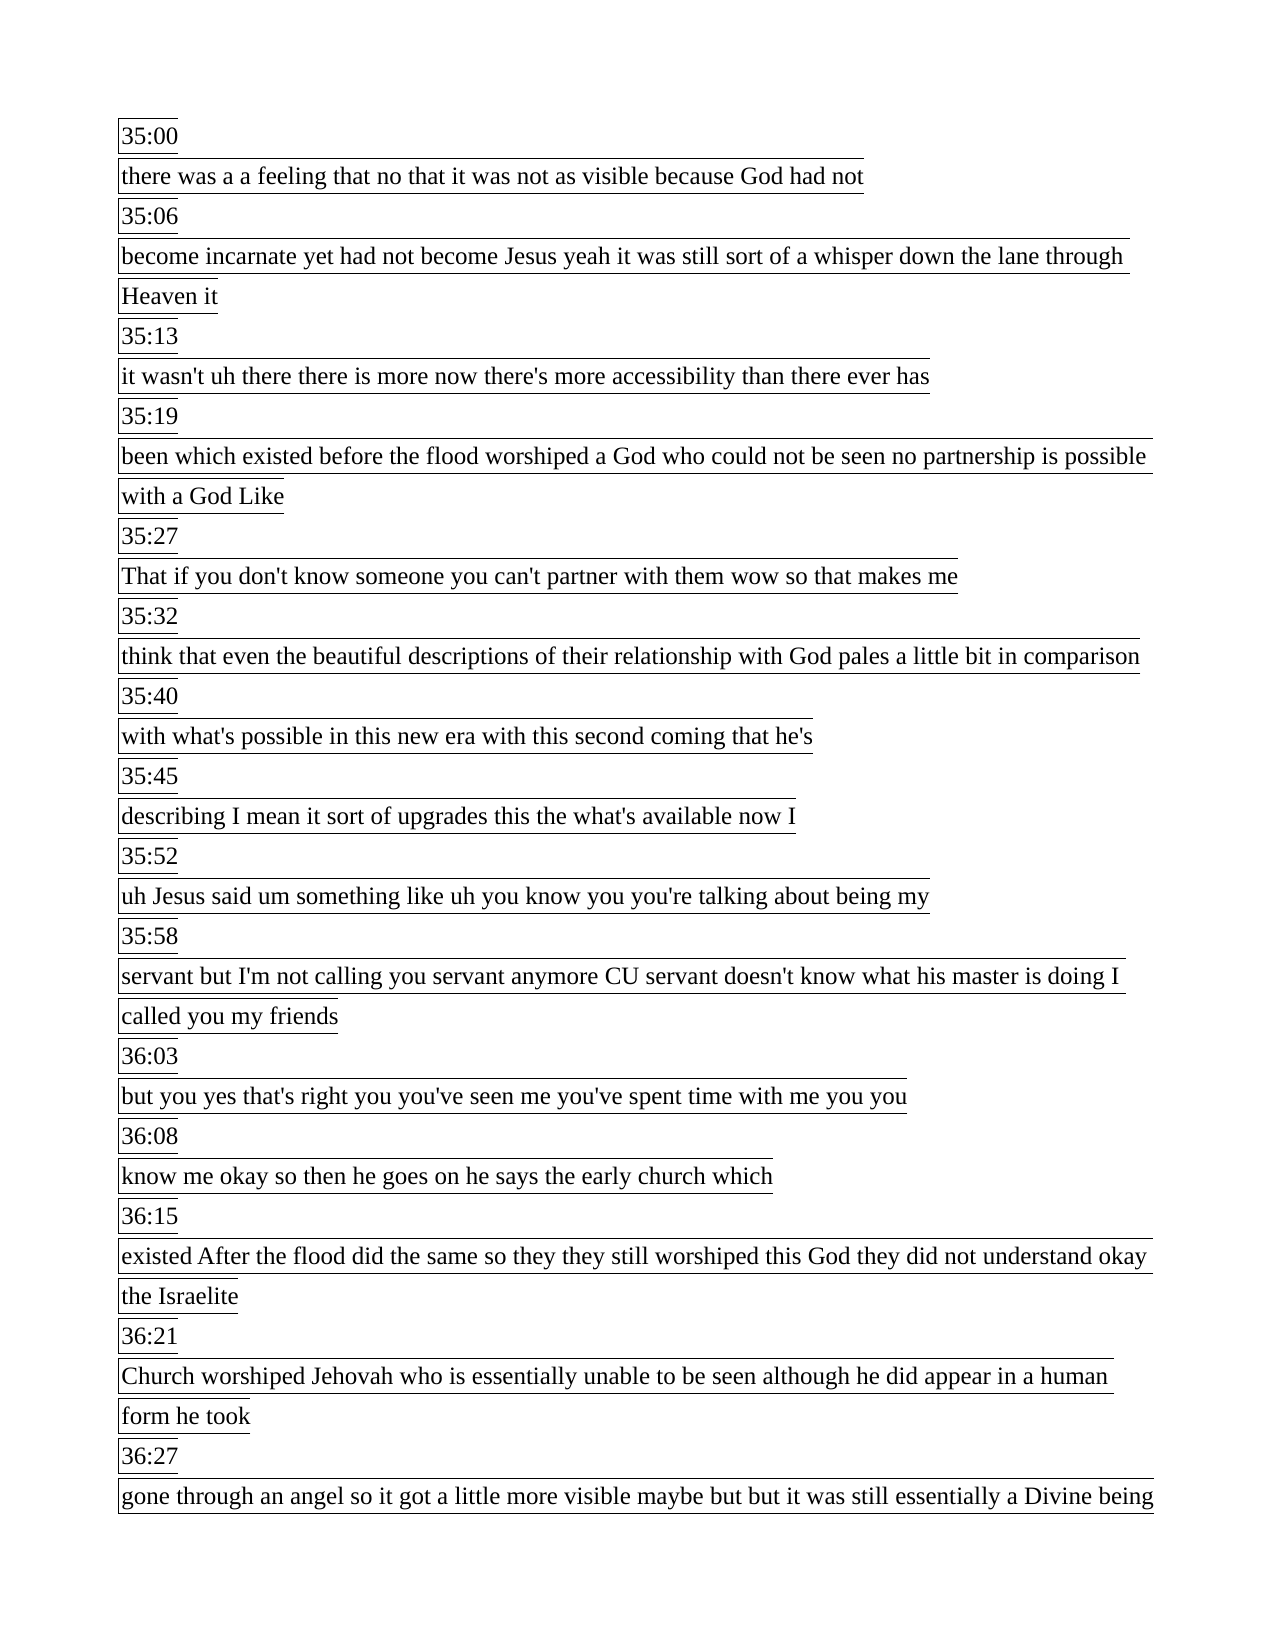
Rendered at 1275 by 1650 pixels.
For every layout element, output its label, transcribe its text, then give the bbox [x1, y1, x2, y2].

text 35:00 there was a a feeling that no that it was not as visible because God had not 35:06 become incarnate yet had not become Jesus yeah it was still sort of a whisper down the lane through Heaven it 35:13 it wasn't uh there there is more now there's more accessibility than there ever has 35:19 been which existed before the flood worshiped a God who could not be seen no partnership is possible with a God Like 35:27 That if you don't know someone you can't partner with them wow so that makes me 35:32 think that even the beautiful descriptions of their relationship with God pales a little bit in comparison 35:40 with what's possible in this new era with this second coming that he's 35:45 describing I mean it sort of upgrades this the what's available now I 35:52 uh Jesus said um something like uh you know you you're talking about being my 35:58 servant but I'm not calling you servant anymore CU servant doesn't know what his master is doing I called you my friends 36:03 but you yes that's right you you've seen me you've spent time with me you you 36:08 know me okay so then he goes on he says the early church which 36:15 existed After the flood did the same so they they still worshiped this God they did not understand okay the Israelite 36:21 Church worshiped Jehovah who is essentially unable to be seen although he did appear in a human form he took 36:27 gone through an angel so it got a little more visible maybe but but it was still essentially a Divine being [118, 118, 1157, 1513]
